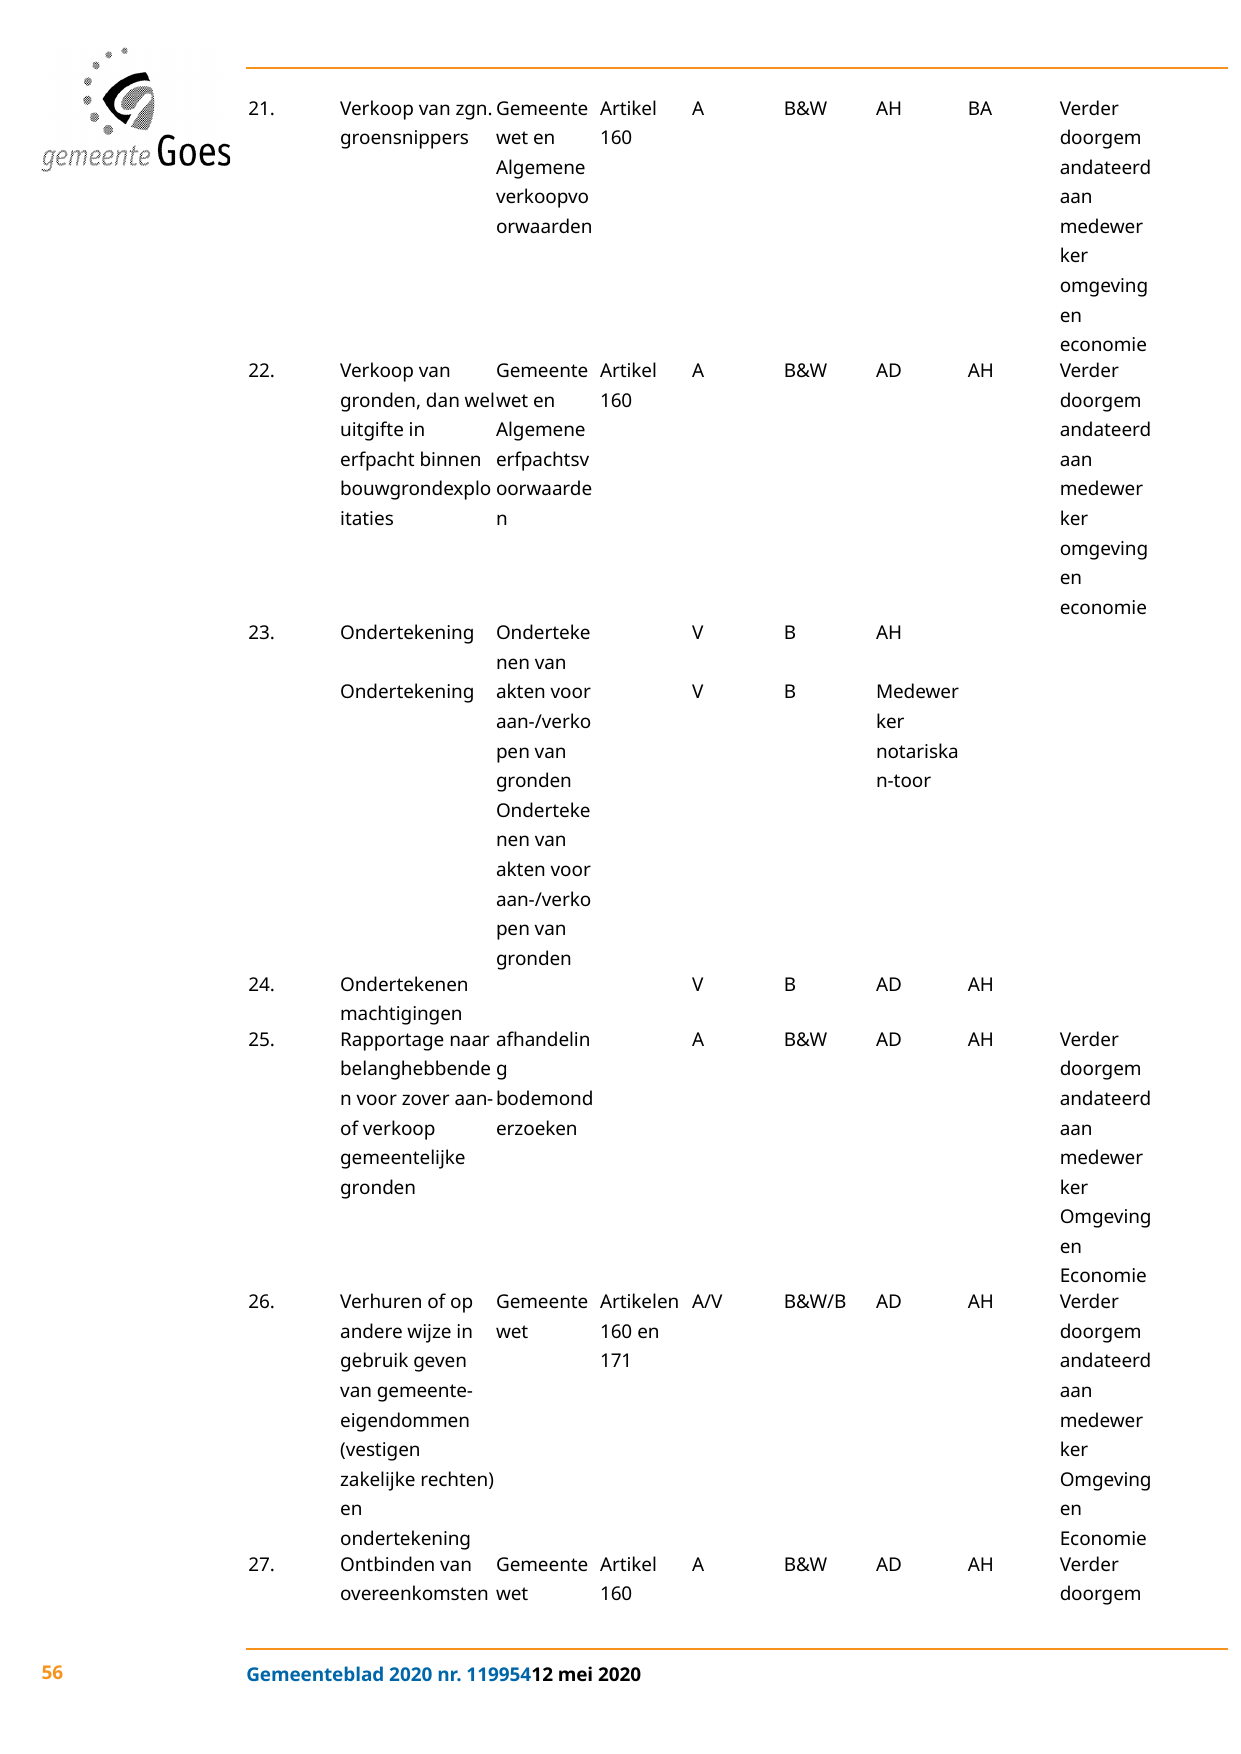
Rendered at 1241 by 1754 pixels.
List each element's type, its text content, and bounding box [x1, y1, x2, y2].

table_cell V [692, 971, 784, 1026]
table_cell Verder doorgem [1060, 1551, 1152, 1606]
table_cell Verder doorgemandateerd aan medewerker omgeving en economie [1060, 95, 1152, 357]
table_cell [1060, 971, 1152, 1026]
table_cell Verhuren of op andere wijze in gebruik geven van gemeente-eigendommen (vestigen zakelijke rechten) en ondertekening [340, 1289, 496, 1551]
table_cell B B [784, 620, 876, 971]
table_cell A [692, 1026, 784, 1288]
table_cell AD [876, 1289, 968, 1551]
table_cell AD [876, 357, 968, 619]
table_cell [496, 971, 600, 1026]
table_cell Verder doorgemandateerd aan medewerker Omgeving en Economie [1060, 1289, 1152, 1551]
table_cell Ondertekening Ondertekening [340, 620, 496, 971]
table_cell V V [692, 620, 784, 971]
table_cell Rapportage naar belanghebbenden voor zover aan- of verkoop gemeentelijke gronden [340, 1026, 496, 1288]
table_cell 21. [248, 95, 340, 357]
table_cell BA [968, 95, 1059, 357]
table_cell B [784, 971, 876, 1026]
table_cell Artikel 160 [600, 357, 692, 619]
table_cell AH Medewerker notariskan-toor [876, 620, 968, 971]
table_cell 26. [248, 1289, 340, 1551]
table_cell afhandeling bodemonderzoeken [496, 1026, 600, 1288]
table_cell B&W [784, 357, 876, 619]
table_cell [1060, 620, 1152, 971]
table_cell Ondertekenen machtigingen [340, 971, 496, 1026]
table_cell 25. [248, 1026, 340, 1288]
table_cell AH [968, 1026, 1059, 1288]
table_cell AD [876, 1551, 968, 1606]
table_cell Gemeentewet en Algemene verkoopvoorwaarden [496, 95, 600, 357]
table_cell B&W [784, 1026, 876, 1288]
table_cell Gemeentewet [496, 1551, 600, 1606]
table_cell [600, 1026, 692, 1288]
table_cell Ontbinden van overeenkomsten [340, 1551, 496, 1606]
table_cell AH [876, 95, 968, 357]
table_cell Verder doorgemandateerd aan medewerker Omgeving en Economie [1060, 1026, 1152, 1288]
table_cell B&W [784, 95, 876, 357]
table_cell A [692, 95, 784, 357]
table_cell AH [968, 971, 1059, 1026]
table_cell [600, 620, 692, 971]
table_cell Artikel 160 [600, 95, 692, 357]
table_cell AH [968, 1551, 1059, 1606]
table_cell A [692, 357, 784, 619]
table_cell 23. [248, 620, 340, 971]
table_cell Gemeentewet en Algemene erfpachtsvoorwaarden [496, 357, 600, 619]
table_cell [968, 620, 1059, 971]
table_cell AD [876, 971, 968, 1026]
table_cell AD [876, 1026, 968, 1288]
table_cell [600, 971, 692, 1026]
table_cell Artikel 160 [600, 1551, 692, 1606]
table_cell AH [968, 1289, 1059, 1551]
table_cell 27. [248, 1551, 340, 1606]
table_cell B&W/B [784, 1289, 876, 1551]
table_cell 22. [248, 357, 340, 619]
table_cell A [692, 1551, 784, 1606]
table_cell B&W [784, 1551, 876, 1606]
table_cell Gemeentewet [496, 1289, 600, 1551]
table_cell Verkoop van zgn. groensnippers [340, 95, 496, 357]
table_cell Ondertekenen van akten voor aan-/verkopen van gronden Ondertekenen van akten voor aan-/verkopen van gronden [496, 620, 600, 971]
table_cell AH [968, 357, 1059, 619]
table_cell Verder doorgemandateerd aan medewerker omgeving en economie [1060, 357, 1152, 619]
picture [41, 47, 231, 172]
table_cell Verkoop van gronden, dan wel uitgifte in erfpacht binnen bouwgrondexploitaties [340, 357, 496, 619]
table_cell A/V [692, 1289, 784, 1551]
table_cell Artikelen 160 en 171 [600, 1289, 692, 1551]
table_cell 24. [248, 971, 340, 1026]
